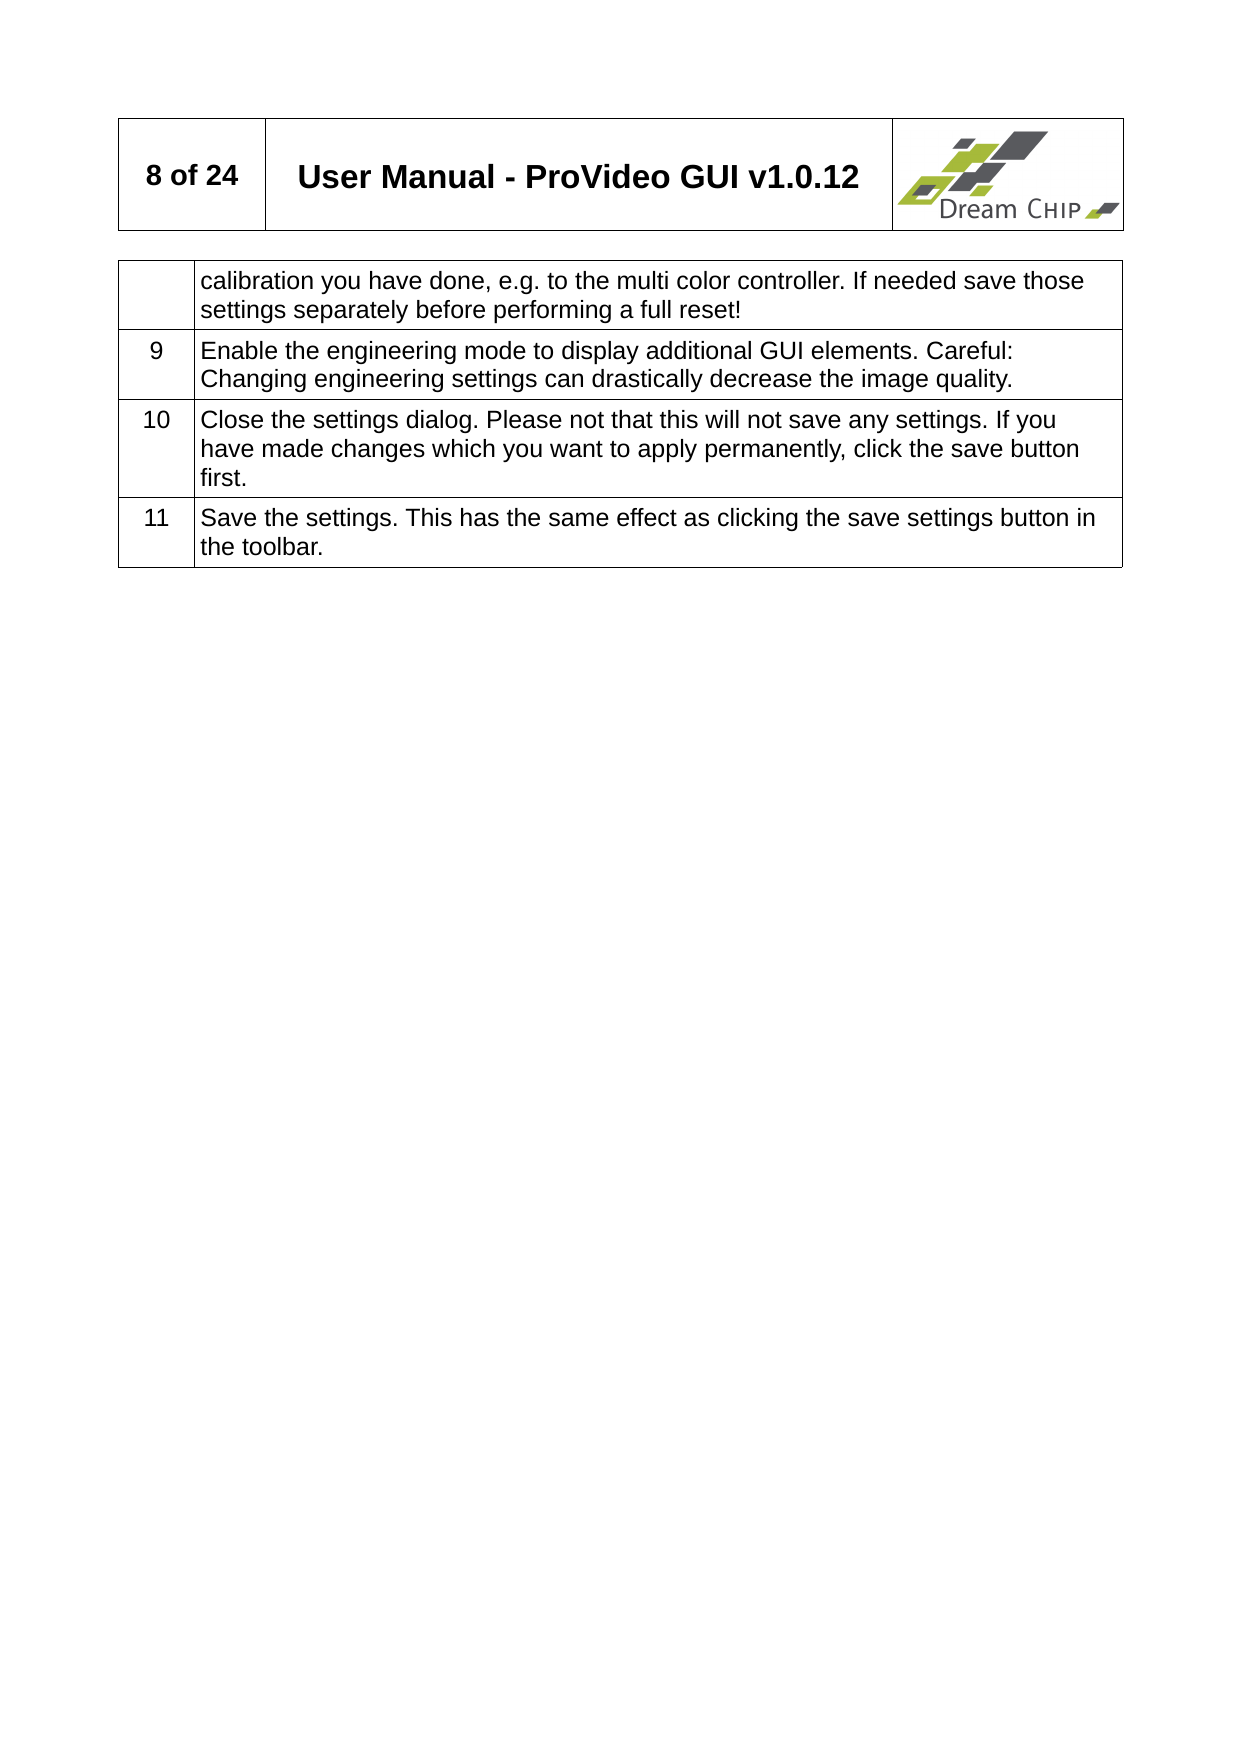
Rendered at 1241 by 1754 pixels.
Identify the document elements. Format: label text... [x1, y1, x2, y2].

picture [897, 130, 1120, 220]
table_cell 9 [119, 330, 194, 399]
table_cell Enable the engineering mode to display additional GUI elements. Careful: Changing engineering settings can drastically decrease the image quality. [195, 330, 1122, 399]
table_cell calibration you have done, e.g. to the multi color controller. If needed save those settings separately before performing a full reset! [195, 261, 1122, 329]
table_cell [119, 261, 194, 329]
table_cell 10 [119, 400, 194, 497]
table_cell 11 [119, 498, 194, 567]
table_cell Save the settings. This has the same effect as clicking the save settings button in the toolbar. [195, 498, 1122, 567]
table_cell Close the settings dialog. Please not that this will not save any settings. If you have made changes which you want to apply permanently, click the save button first. [195, 400, 1122, 497]
